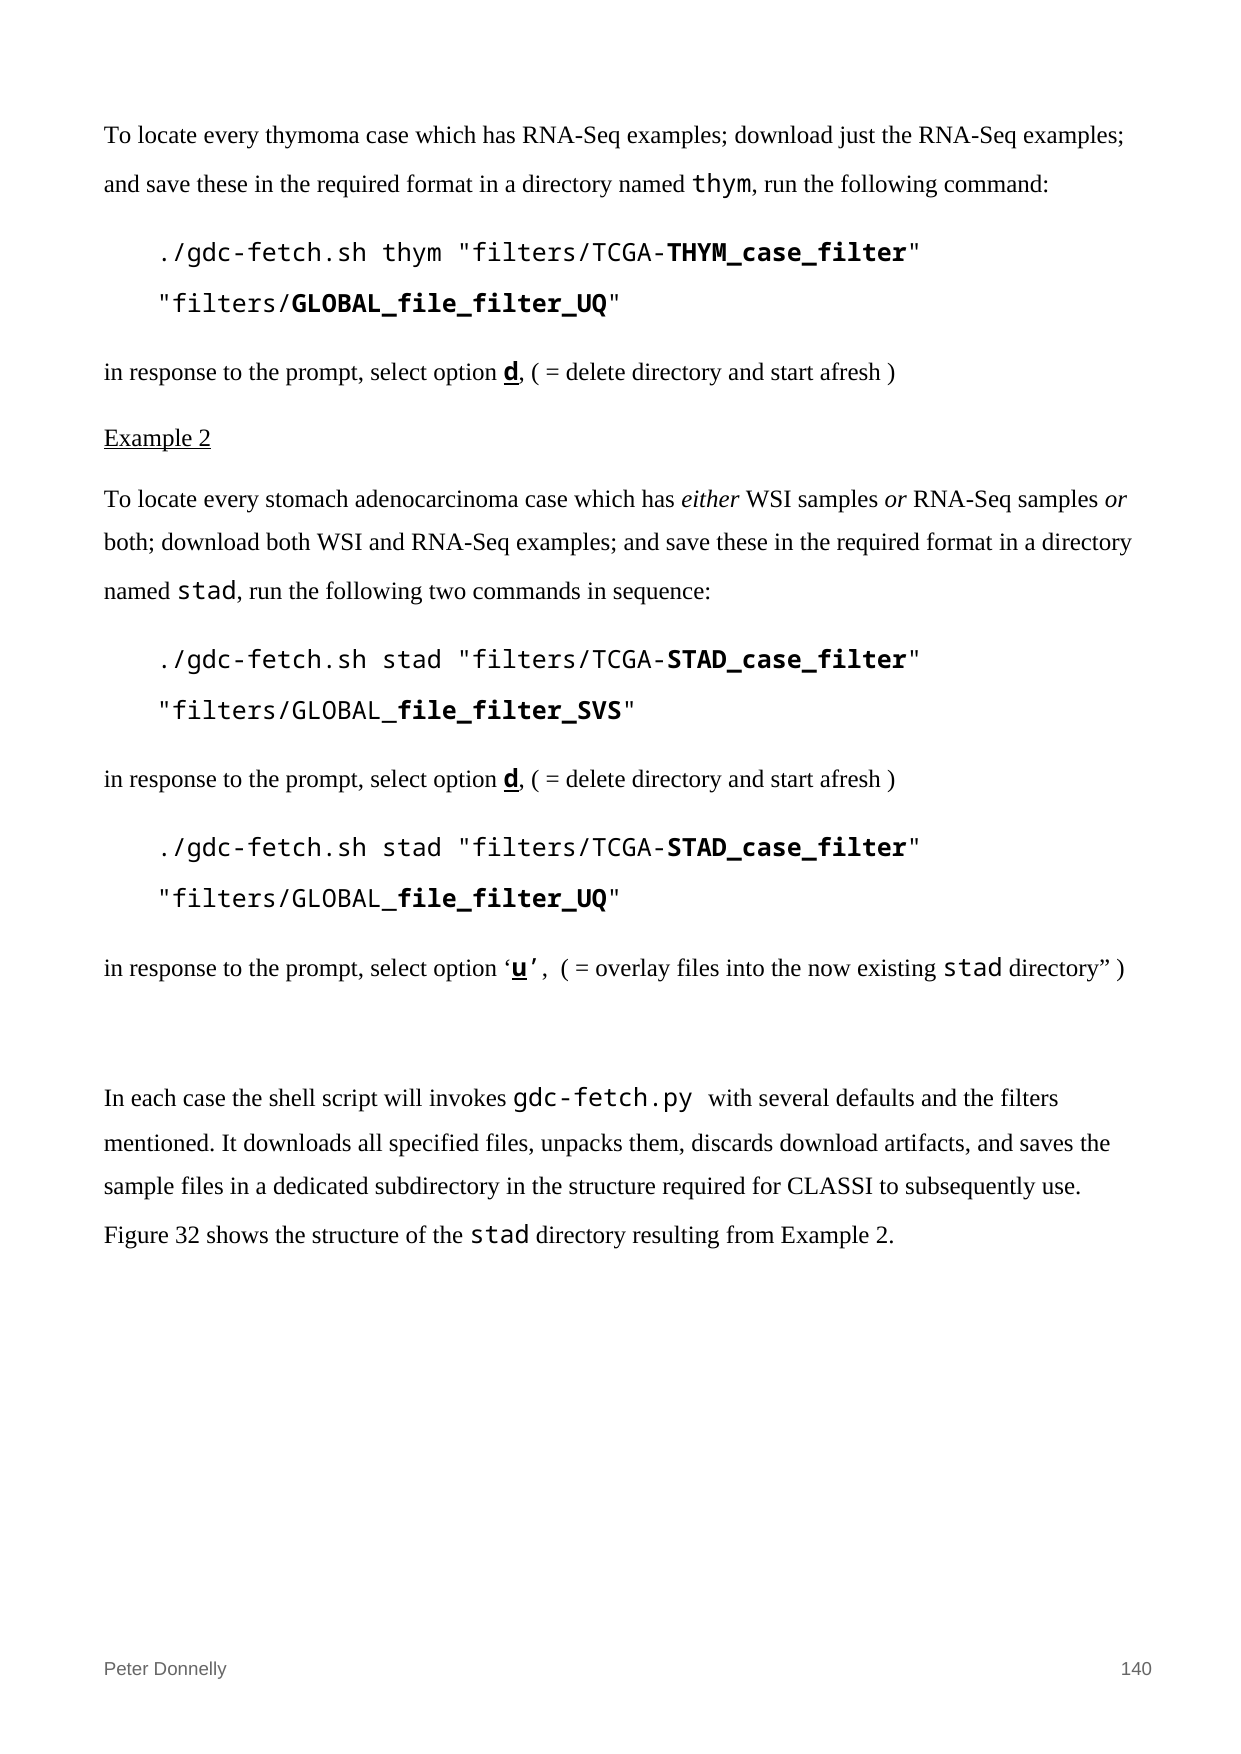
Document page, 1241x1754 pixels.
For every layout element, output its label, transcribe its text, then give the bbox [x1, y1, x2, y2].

text To locate every thymoma case which has RNA-Seq examples; download just the RNA-Seq examples; and save these in the required format in a directory named thym, run the following command: [103, 120, 1146, 199]
text in response to the prompt, select option d, ( = delete directory and start afresh ) [103, 354, 1146, 388]
text in response to the prompt, select option d, ( = delete directory and start afresh ) [103, 761, 1146, 795]
text ./gdc-fetch.sh thym "filters/TCGA-THYM_case_filter" "filters/GLOBAL_file_filter_UQ" [157, 234, 1146, 319]
text In each case the shell script will invokes gdc-fetch.py with several defaults and the filters mentioned. It downloads all specified files, unpacks them, discards download artifacts, and saves the sample files in a dedicated subdirectory in the structure required for CLASSI to subsequently use. Figure 32 shows the structure of the stad directory resulting from Example 2. [103, 1079, 1146, 1251]
text To locate every stomach adenocarcinoma case which has either WSI samples or RNA-Seq samples or both; download both WSI and RNA-Seq examples; and save these in the required format in a directory named stad, run the following two commands in sequence: [103, 484, 1146, 607]
text ./gdc-fetch.sh stad "filters/TCGA-STAD_case_filter" "filters/GLOBAL_file_filter_UQ" [157, 830, 1146, 915]
text Example 2 [103, 423, 1146, 452]
text in response to the prompt, select option ‘u’, ( = overlay files into the now existing stad directory” ) [103, 949, 1146, 984]
text ./gdc-fetch.sh stad "filters/TCGA-STAD_case_filter" "filters/GLOBAL_file_filter_SVS" [157, 641, 1146, 726]
